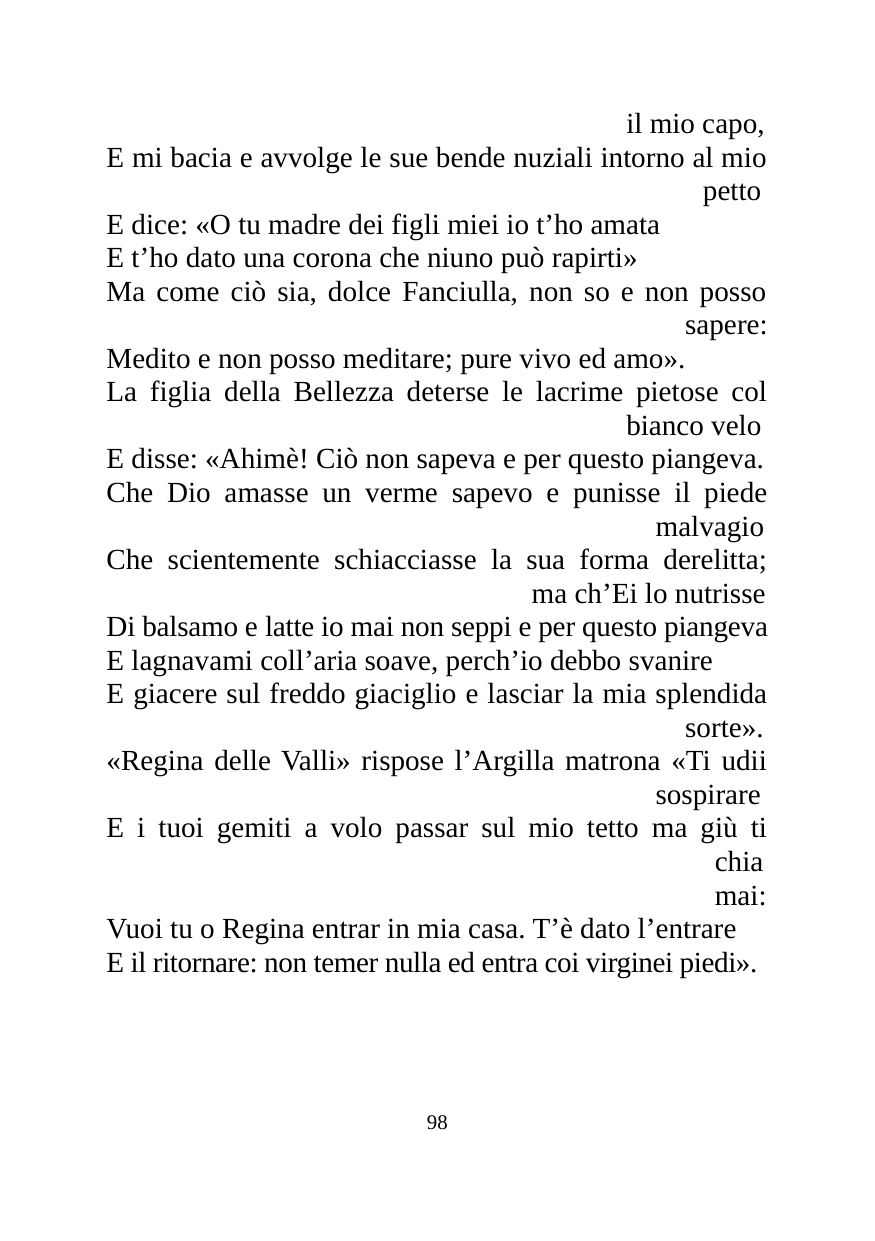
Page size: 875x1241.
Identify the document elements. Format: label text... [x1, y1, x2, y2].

text E dice: «O tu madre dei figli miei io t’ho amata [106, 207, 768, 240]
text La figlia della Bellezza deterse le lacrime pietose col bianco velo [106, 374, 768, 442]
text E disse: «Ahimè! Ciò non sapeva e per questo piangeva. [106, 442, 768, 475]
text Che scientemente schiacciasse la sua forma derelitta; ma ch’Ei lo nutrisse [106, 542, 768, 609]
text E il ritornare: non temer nulla ed entra coi virginei piedi». [106, 945, 768, 978]
text Di balsamo e latte io mai non seppi e per questo piangeva [106, 609, 768, 643]
text E i tuoi gemiti a volo passar sul mio tetto ma giù ti chiamai: [106, 811, 768, 911]
text E t’ho dato una corona che niuno può rapirti» [106, 240, 768, 274]
text il mio capo, [106, 106, 768, 140]
text «Regina delle Valli» rispose l’Argilla matrona «Ti udii sospirare [106, 743, 768, 811]
text Vuoi tu o Regina entrar in mia casa. T’è dato l’entrare [106, 911, 768, 945]
text Ma come ciò sia, dolce Fanciulla, non so e non posso sapere: [106, 274, 768, 341]
text E giacere sul freddo giaciglio e lasciar la mia splendida sorte». [106, 676, 768, 743]
text Che Dio amasse un verme sapevo e punisse il piede malvagio [106, 475, 768, 542]
text E lagnavami coll’aria soave, perch’io debbo svanire [106, 643, 768, 676]
text Medito e non posso meditare; pure vivo ed amo». [106, 341, 768, 374]
text E mi bacia e avvolge le sue bende nuziali intorno al mio petto [106, 140, 768, 207]
